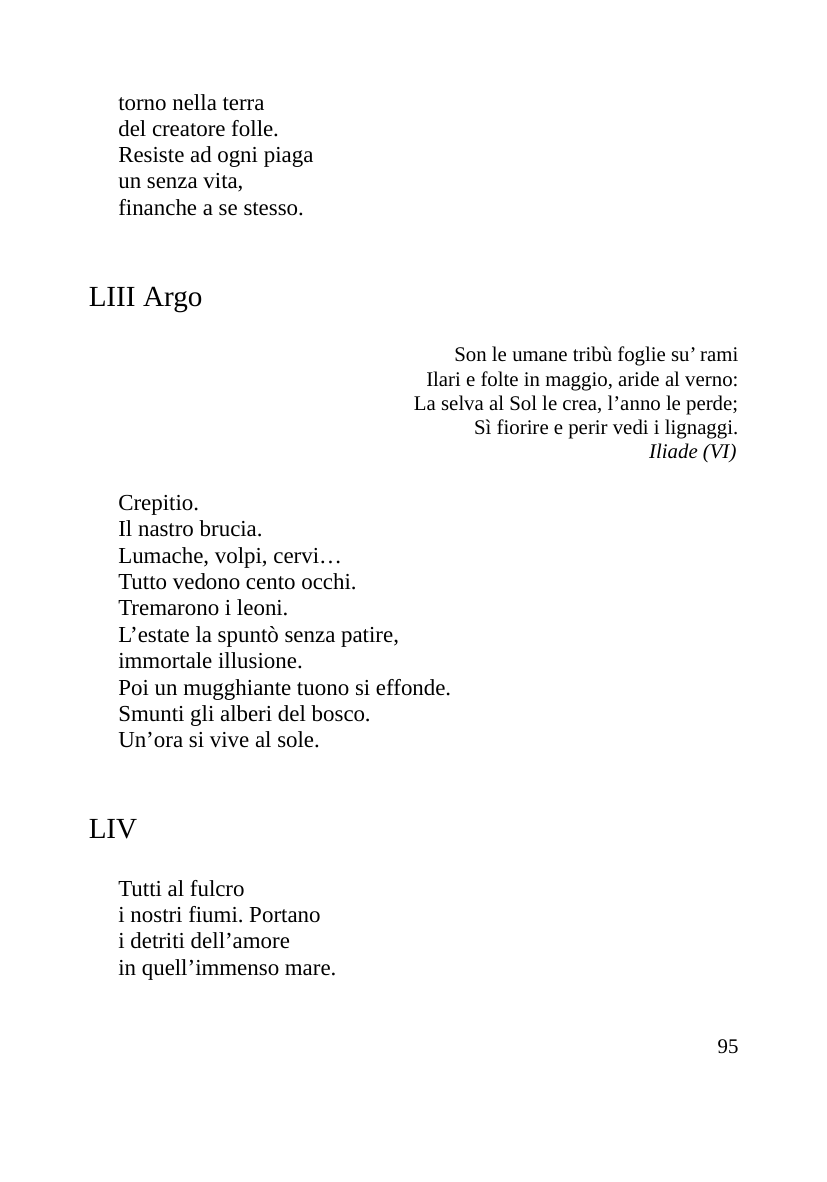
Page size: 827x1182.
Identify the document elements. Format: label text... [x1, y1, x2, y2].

text Sì fiorire e perir vedi i lignaggi. [88, 414, 738, 439]
text Resiste ad ogni piaga [88, 141, 738, 168]
text un senza vita, [88, 168, 738, 194]
text finanche a se stesso. [88, 194, 738, 220]
text LIV [88, 812, 738, 845]
text Poi un mugghiante tuono si effonde. [88, 673, 738, 700]
text immortale illusione. [88, 647, 738, 673]
text LIII Argo [88, 279, 738, 313]
text Un’ora si vive al sole. [88, 726, 738, 753]
text Ilari e folte in maggio, aride al verno: [88, 366, 738, 391]
text Tutto vedono cento occhi. [88, 568, 738, 594]
text Lumache, volpi, cervi… [88, 542, 738, 568]
text Smunti gli alberi del bosco. [88, 700, 738, 726]
text i detriti dell’amore [88, 927, 738, 954]
text Tremarono i leoni. [88, 594, 738, 621]
text Iliade (VI) [88, 439, 738, 463]
text Il nastro brucia. [88, 515, 738, 542]
text i nostri fiumi. Portano [88, 901, 738, 927]
text torno nella terra [88, 88, 738, 115]
text La selva al Sol le crea, l’anno le perde; [88, 391, 738, 414]
text in quell’immenso mare. [88, 954, 738, 980]
text Tutti al fulcro [88, 875, 738, 901]
text Son le umane tribù foglie su’ rami [88, 342, 738, 366]
text Crepitio. [88, 489, 738, 515]
text del creatore folle. [88, 115, 738, 141]
text L’estate la spuntò senza patire, [88, 621, 738, 647]
